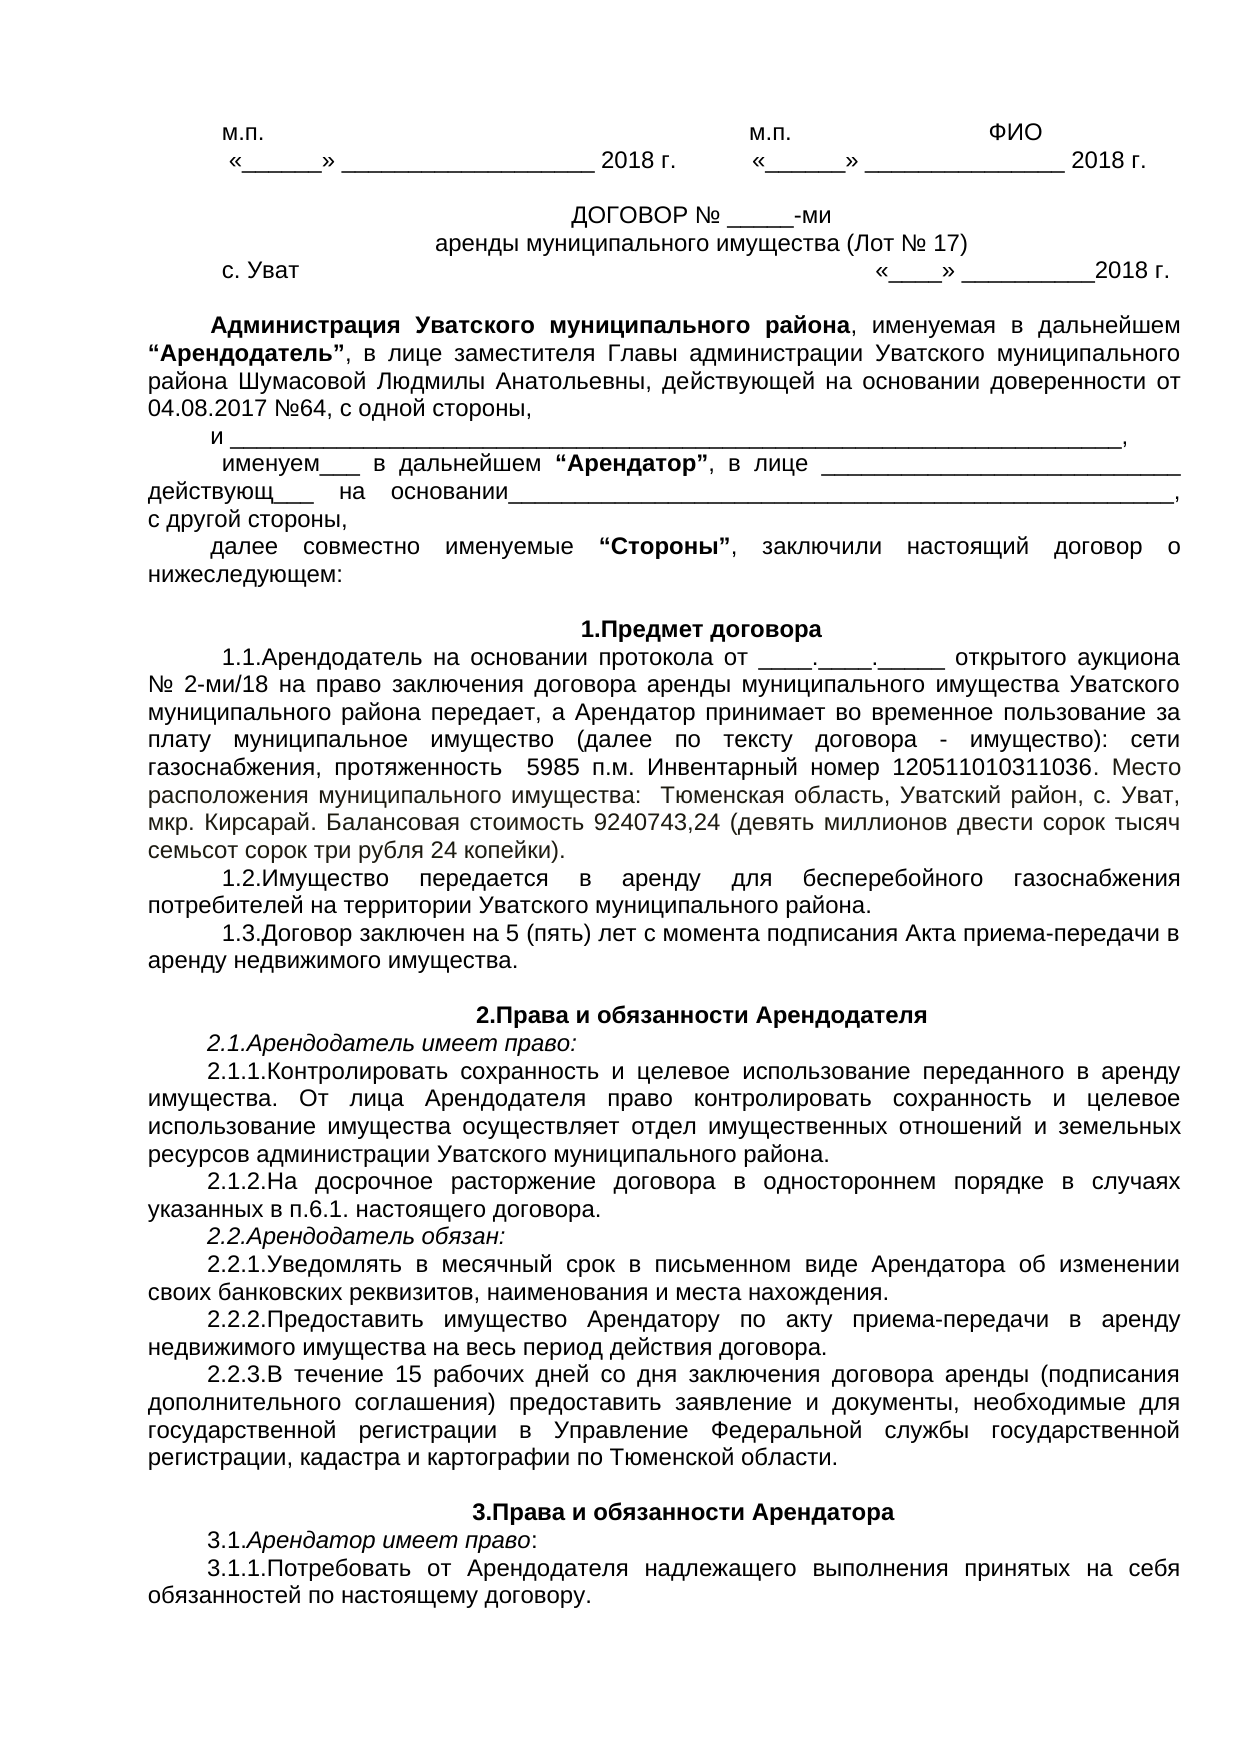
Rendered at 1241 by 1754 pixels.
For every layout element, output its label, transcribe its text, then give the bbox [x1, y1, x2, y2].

text 2.2.2.Предоставить имущество Арендатору по акту приема-передачи в аренду недвижимого имущества на весь период действия договора. [148, 1305, 1181, 1360]
text 2.2.1.Уведомлять в месячный срок в письменном виде Арендатора об изменении своих банковских реквизитов, наименования и места нахождения. [148, 1250, 1181, 1305]
table_header м.п. ФИО [663, 118, 1162, 146]
text 3.1.1.Потребовать от Арендодателя надлежащего выполнения принятых на себя обязанностей по настоящему договору. [148, 1553, 1181, 1609]
text 1.Предмет договора [148, 615, 1181, 643]
text ДОГОВОР № _____-ми [148, 201, 1181, 228]
text аренды муниципального имущества (Лот № 17) [148, 228, 1181, 256]
text 2.2.3.В течение 15 рабочих дней со дня заключения договора аренды (подписания дополнительного соглашения) предоставить заявление и документы, необходимые для государственной регистрации в Управление Федеральной службы государственной регистрации, кадастра и картографии по Тюменской области. [148, 1360, 1181, 1471]
text далее совместно именуемые “Стороны”, заключили настоящий договор о нижеследующем: [148, 532, 1181, 587]
text «______» ___________________ 2018 г. «______» _______________ 2018 г. [148, 146, 1181, 173]
text 2.2.Арендодатель обязан: [148, 1222, 1181, 1250]
text с. Уват «____» __________2018 г. [148, 256, 1181, 284]
text Администрация Уватского муниципального района, именуемая в дальнейшем “Арендодатель”, в лице заместителя Главы администрации Уватского муниципального района Шумасовой Людмилы Анатольевны, действующей на основании доверенности от 04.08.2017 №64, с одной стороны, [148, 311, 1181, 422]
text 3.Права и обязанности Арендатора [185, 1498, 1181, 1526]
text и ___________________________________________________________________, [148, 422, 1181, 449]
table_header м.п. [136, 118, 663, 146]
text 2.1.Арендодатель имеет право: [148, 1029, 1181, 1057]
text 2.1.2.На досрочное расторжение договора в одностороннем порядке в случаях указанных в п.6.1. настоящего договора. [148, 1167, 1181, 1222]
text 1.3.Договор заключен на 5 (пять) лет с момента подписания Акта приема-передачи в аренду недвижимого имущества. [148, 919, 1181, 974]
text именуем___ в дальнейшем “Арендатор”, в лице ___________________________ действующ___ на основании__________________________________________________, с другой стороны, [148, 449, 1181, 532]
text 1.1.Арендодатель на основании протокола от ____.____._____ открытого аукциона № 2-ми/18 на право заключения договора аренды муниципального имущества Уватского муниципального района передает, а Арендатор принимает во временное пользование за плату муниципальное имущество (далее по тексту договора - имущество): сети газоснабжения, протяженность 5985 п.м. Инвентарный номер 120511010311036. Место расположения муниципального имущества: Тюменская область, Уватский район, с. Уват, мкр. Кирсарай. Балансовая стоимость 9240743,24 (девять миллионов двести сорок тысяч семьсот сорок три рубля 24 копейки). [148, 643, 1181, 863]
text 1.2.Имущество передается в аренду для бесперебойного газоснабжения потребителей на территории Уватского муниципального района. [148, 863, 1181, 919]
text 2.Права и обязанности Арендодателя [223, 1001, 1181, 1029]
text 2.1.1.Контролировать сохранность и целевое использование переданного в аренду имущества. От лица Арендодателя право контролировать сохранность и целевое использование имущества осуществляет отдел имущественных отношений и земельных ресурсов администрации Уватского муниципального района. [148, 1057, 1181, 1167]
text 3.1.Арендатор имеет право: [148, 1526, 1181, 1553]
